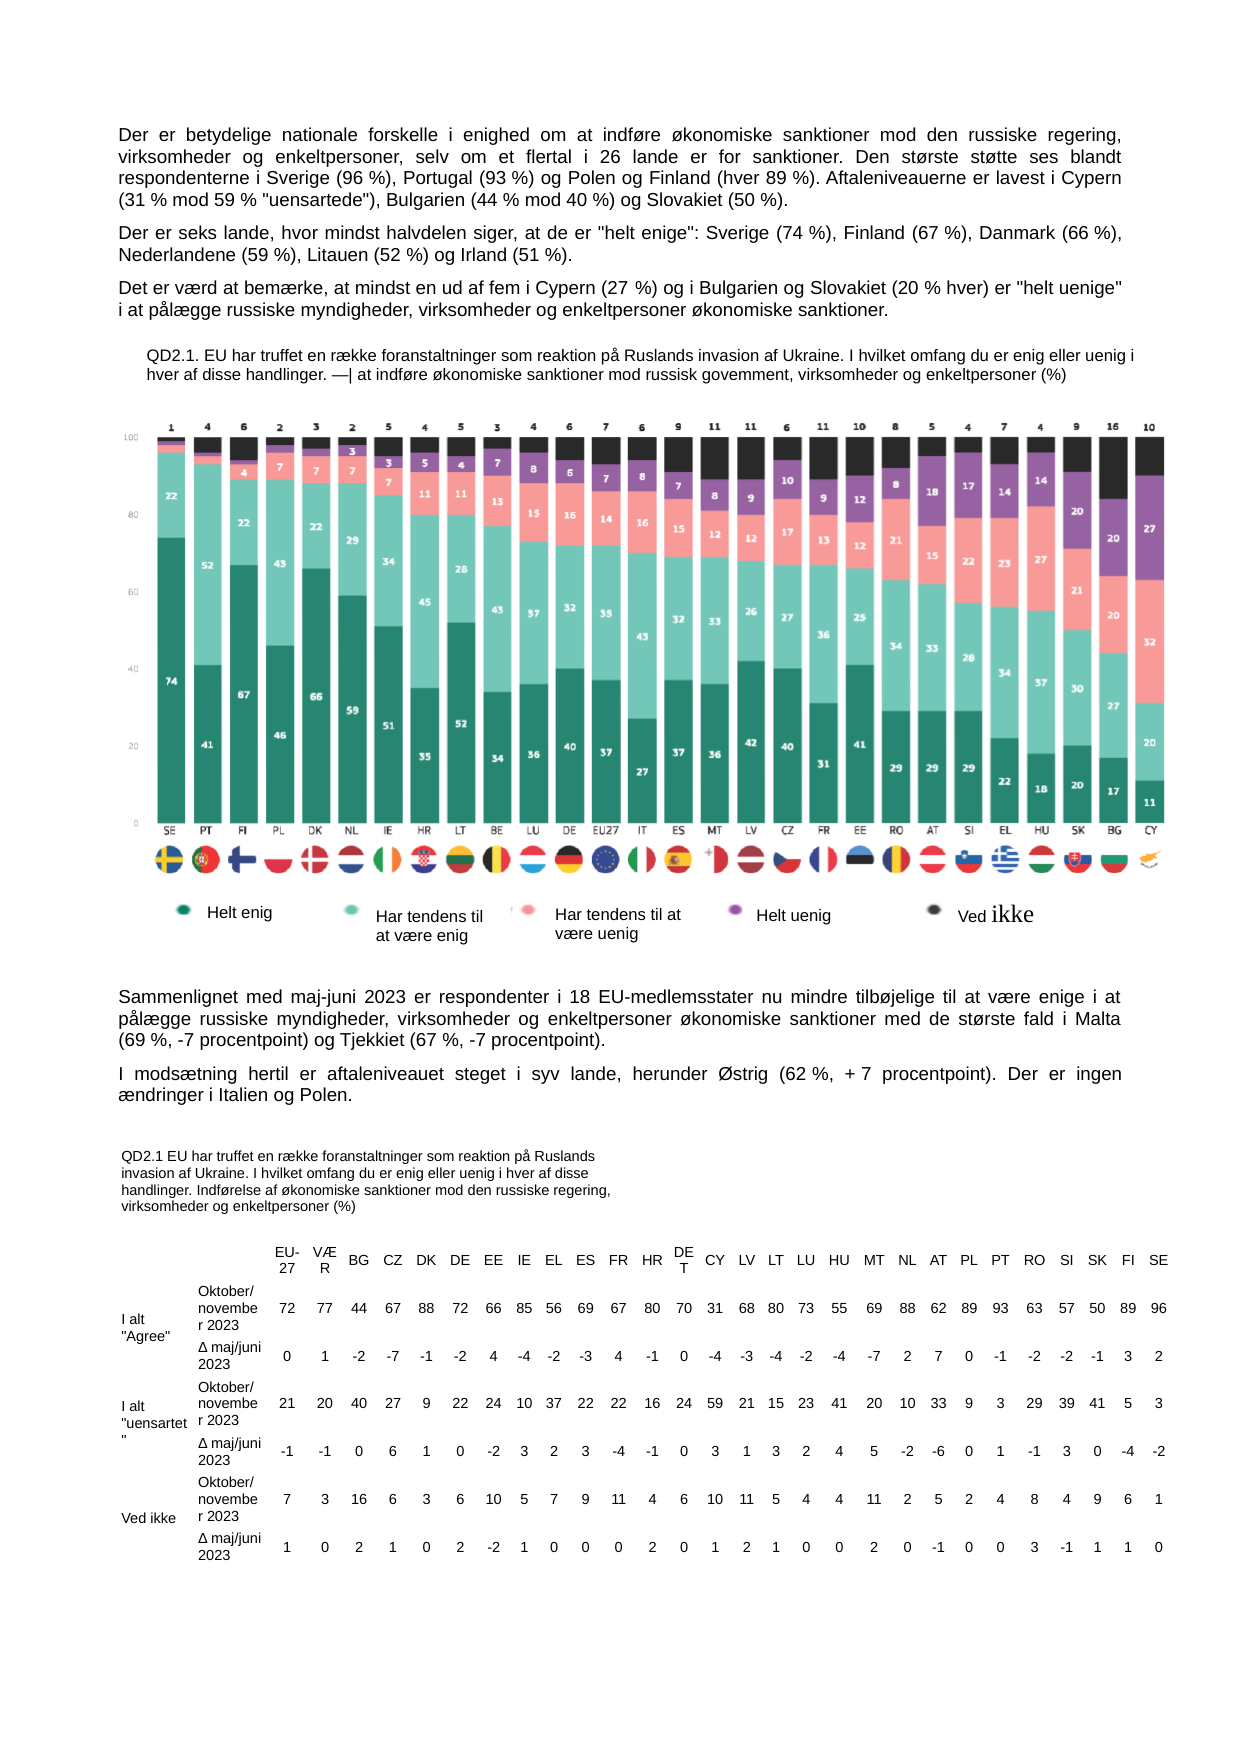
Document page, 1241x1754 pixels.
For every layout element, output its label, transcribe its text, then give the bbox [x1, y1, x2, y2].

table_cell Oktober/november 2023 [195, 1375, 266, 1431]
table_cell 0 [984, 1527, 1016, 1566]
table_cell 16 [341, 1471, 376, 1527]
table_cell 2 [635, 1527, 669, 1566]
table_cell 0 [569, 1527, 602, 1566]
table_cell 70 [670, 1280, 698, 1336]
table_header [1114, 1145, 1142, 1218]
table_cell 29 [1016, 1375, 1052, 1431]
table_header [790, 1145, 822, 1218]
table_cell 21 [732, 1375, 761, 1431]
table_cell 4 [1053, 1471, 1081, 1527]
table_cell 1 [376, 1527, 409, 1566]
table_cell 44 [341, 1280, 376, 1336]
table_cell SK [1081, 1240, 1114, 1280]
table_cell [510, 1218, 538, 1240]
table_cell 2 [790, 1431, 822, 1471]
table_cell 4 [822, 1471, 856, 1527]
table_header [984, 1145, 1016, 1218]
table_cell -2 [341, 1336, 376, 1375]
table_cell 67 [376, 1280, 409, 1336]
table_cell 3 [1016, 1527, 1052, 1566]
table_cell 9 [954, 1375, 984, 1431]
table_cell 0 [670, 1431, 698, 1471]
table_header [923, 1145, 954, 1218]
table_cell 1 [761, 1527, 790, 1566]
table_cell 41 [1081, 1375, 1114, 1431]
table_cell 63 [1016, 1280, 1052, 1336]
table_cell 20 [856, 1375, 892, 1431]
table_cell 6 [670, 1471, 698, 1527]
table_cell -2 [538, 1336, 569, 1375]
table_cell 57 [1053, 1280, 1081, 1336]
table_header QD2.1 EU har truffet en række foranstaltninger som reaktion på Ruslands invasion af Ukraine. I hvilket omfang du er enig eller uenig i hver af disse handlinger. Indførelse af økonomiske sanktioner mod den russiske regering, virksomheder og enkeltpersoner (%) [118, 1145, 635, 1218]
table_header [822, 1145, 856, 1218]
table_cell 33 [923, 1375, 954, 1431]
table_cell -2 [1016, 1336, 1052, 1375]
table_cell [1142, 1218, 1175, 1240]
table_cell 16 [635, 1375, 669, 1431]
table_cell -1 [308, 1431, 341, 1471]
table_cell -1 [635, 1431, 669, 1471]
table_cell 3 [569, 1431, 602, 1471]
table_cell 4 [635, 1471, 669, 1527]
table_cell 56 [538, 1280, 569, 1336]
table_cell 3 [409, 1471, 443, 1527]
table_cell 0 [790, 1527, 822, 1566]
table_cell 21 [266, 1375, 308, 1431]
table_cell [698, 1218, 732, 1240]
table_cell [538, 1218, 569, 1240]
table_cell [1114, 1218, 1142, 1240]
table_cell 11 [602, 1471, 635, 1527]
table_cell PL [954, 1240, 984, 1280]
table_cell MT [856, 1240, 892, 1280]
table_cell 3 [1142, 1375, 1175, 1431]
table_cell -7 [856, 1336, 892, 1375]
table_cell EU-27 [266, 1240, 308, 1280]
table_cell DE [443, 1240, 477, 1280]
picture [161, 891, 949, 929]
table_cell 41 [822, 1375, 856, 1431]
table_cell 24 [477, 1375, 510, 1431]
table_cell 2 [856, 1527, 892, 1566]
table_cell FR [602, 1240, 635, 1280]
table_cell 22 [569, 1375, 602, 1431]
table_header [1016, 1145, 1052, 1218]
table_cell 1 [984, 1431, 1016, 1471]
table_cell 7 [923, 1336, 954, 1375]
table_cell 0 [538, 1527, 569, 1566]
table_cell 6 [443, 1471, 477, 1527]
table_header [1142, 1145, 1175, 1218]
table_cell PT [984, 1240, 1016, 1280]
table_cell 88 [892, 1280, 923, 1336]
table_cell 3 [761, 1431, 790, 1471]
table_cell HU [822, 1240, 856, 1280]
table_cell [195, 1240, 266, 1280]
table_cell 2 [892, 1471, 923, 1527]
table_cell [308, 1218, 341, 1240]
table_cell AT [923, 1240, 954, 1280]
table_cell [822, 1218, 856, 1240]
table_cell 0 [602, 1527, 635, 1566]
table_header [1053, 1145, 1081, 1218]
table_cell EL [538, 1240, 569, 1280]
table_cell 37 [538, 1375, 569, 1431]
table_cell 73 [790, 1280, 822, 1336]
table_cell Δ maj/juni 2023 [195, 1527, 266, 1566]
table_cell 69 [569, 1280, 602, 1336]
table_cell 5 [510, 1471, 538, 1527]
table_cell 3 [1053, 1431, 1081, 1471]
table_cell 77 [308, 1280, 341, 1336]
table_cell 6 [1114, 1471, 1142, 1527]
table_cell 0 [1081, 1431, 1114, 1471]
text Sammenlignet med maj-juni 2023 er respondenter i 18 EU-medlemsstater nu mindre tilbøjelige til at være enige i at pålægge russiske myndigheder, virksomheder og enkeltpersoner økonomiske sanktioner med de største fald i Malta (69 %, -7 procentpoint) og Tjekkiet (67 %, -7 procentpoint). [118, 986, 1122, 1051]
table_cell 2 [892, 1336, 923, 1375]
table_cell 1 [510, 1527, 538, 1566]
table_cell [923, 1218, 954, 1240]
table_cell IE [510, 1240, 538, 1280]
table_cell [195, 1218, 266, 1240]
table_cell -2 [1142, 1431, 1175, 1471]
table_cell 0 [341, 1431, 376, 1471]
table_cell Ved ikke [118, 1471, 195, 1566]
table_cell 2 [538, 1431, 569, 1471]
table_cell 9 [409, 1375, 443, 1431]
table_cell 67 [602, 1280, 635, 1336]
table_cell 1 [266, 1527, 308, 1566]
table_cell -1 [635, 1336, 669, 1375]
table_cell 0 [670, 1527, 698, 1566]
table_cell 6 [376, 1471, 409, 1527]
table_cell -3 [569, 1336, 602, 1375]
table_cell 23 [790, 1375, 822, 1431]
table_cell 62 [923, 1280, 954, 1336]
table_header [732, 1145, 761, 1218]
table_cell 10 [892, 1375, 923, 1431]
table_cell I alt "uensartet" [118, 1375, 195, 1471]
table_cell 0 [670, 1336, 698, 1375]
table_cell 2 [443, 1527, 477, 1566]
table_cell 1 [732, 1431, 761, 1471]
table_cell 11 [856, 1471, 892, 1527]
table_cell [761, 1218, 790, 1240]
table_header [761, 1145, 790, 1218]
table_cell 55 [822, 1280, 856, 1336]
table_header [698, 1145, 732, 1218]
table_cell Δ maj/juni 2023 [195, 1431, 266, 1471]
table_cell -1 [1016, 1431, 1052, 1471]
table_cell 2 [732, 1527, 761, 1566]
text Der er seks lande, hvor mindst halvdelen siger, at de er "helt enige": Sverige (74 %), Finland (67 %), Danmark (66 %), Nederlandene (59 %), Litauen (52 %) og Irland (51 %). [118, 222, 1122, 265]
table_cell -6 [923, 1431, 954, 1471]
table_cell [670, 1218, 698, 1240]
table_cell [892, 1218, 923, 1240]
table_cell 0 [308, 1527, 341, 1566]
text Det er værd at bemærke, at mindst en ud af fem i Cypern (27 %) og i Bulgarien og Slovakiet (20 % hver) er "helt uenige" i at pålægge russiske myndigheder, virksomheder og enkeltpersoner økonomiske sanktioner. [118, 277, 1122, 320]
table_header [856, 1145, 892, 1218]
table_cell 3 [984, 1375, 1016, 1431]
table_cell [790, 1218, 822, 1240]
table_cell 8 [1016, 1471, 1052, 1527]
table_cell -2 [1053, 1336, 1081, 1375]
table_cell 4 [984, 1471, 1016, 1527]
table_cell -4 [761, 1336, 790, 1375]
table_cell 31 [698, 1280, 732, 1336]
table_cell 0 [409, 1527, 443, 1566]
text Der er betydelige nationale forskelle i enighed om at indføre økonomiske sanktioner mod den russiske regering, virksomheder og enkeltpersoner, selv om et flertal i 26 lande er for sanktioner. Den største støtte ses blandt respondenterne i Sverige (96 %), Portugal (93 %) og Polen og Finland (hver 89 %). Aftaleniveauerne er lavest i Cypern (31 % mod 59 % "uensartede"), Bulgarien (44 % mod 40 %) og Slovakiet (50 %). [118, 124, 1122, 210]
table_cell 1 [698, 1527, 732, 1566]
table_cell 24 [670, 1375, 698, 1431]
table_cell 5 [856, 1431, 892, 1471]
table_cell -4 [602, 1431, 635, 1471]
table_cell [118, 1218, 195, 1240]
table_cell 0 [822, 1527, 856, 1566]
table_cell -4 [1114, 1431, 1142, 1471]
table_cell [118, 1240, 195, 1280]
table_cell 9 [569, 1471, 602, 1527]
table_cell 11 [732, 1471, 761, 1527]
table_cell Oktober/november 2023 [195, 1280, 266, 1336]
table_cell -4 [822, 1336, 856, 1375]
table_cell [1016, 1218, 1052, 1240]
table_cell 72 [266, 1280, 308, 1336]
table_cell [1081, 1218, 1114, 1240]
table_cell 40 [341, 1375, 376, 1431]
table_cell Oktober/november 2023 [195, 1471, 266, 1527]
table_cell 27 [376, 1375, 409, 1431]
table_cell [1053, 1218, 1081, 1240]
table_cell 3 [510, 1431, 538, 1471]
table_cell [477, 1218, 510, 1240]
table_cell 3 [698, 1431, 732, 1471]
table_cell -4 [698, 1336, 732, 1375]
table_cell 7 [538, 1471, 569, 1527]
table_cell 4 [822, 1431, 856, 1471]
table_cell CY [698, 1240, 732, 1280]
table_cell 5 [1114, 1375, 1142, 1431]
table_cell DET [670, 1240, 698, 1280]
table_cell 22 [602, 1375, 635, 1431]
table_cell [376, 1218, 409, 1240]
table_cell EE [477, 1240, 510, 1280]
table_cell [409, 1218, 443, 1240]
table_cell [635, 1218, 669, 1240]
table_cell 89 [954, 1280, 984, 1336]
table_cell [341, 1218, 376, 1240]
table_cell HR [635, 1240, 669, 1280]
table_cell 85 [510, 1280, 538, 1336]
table_cell [856, 1218, 892, 1240]
table_cell 88 [409, 1280, 443, 1336]
table_cell BG [341, 1240, 376, 1280]
table_cell 1 [409, 1431, 443, 1471]
table_cell ES [569, 1240, 602, 1280]
table_cell CZ [376, 1240, 409, 1280]
table_cell LV [732, 1240, 761, 1280]
table_cell 2 [954, 1471, 984, 1527]
table_cell 10 [510, 1375, 538, 1431]
table_cell 4 [477, 1336, 510, 1375]
table_header [670, 1145, 698, 1218]
table_cell 15 [761, 1375, 790, 1431]
table_cell [984, 1218, 1016, 1240]
table_cell 96 [1142, 1280, 1175, 1336]
table_cell 0 [892, 1527, 923, 1566]
table_cell -1 [984, 1336, 1016, 1375]
table_cell 39 [1053, 1375, 1081, 1431]
table_cell 1 [1114, 1527, 1142, 1566]
table_cell 6 [376, 1431, 409, 1471]
picture [118, 419, 1174, 879]
table_header [892, 1145, 923, 1218]
table_header [954, 1145, 984, 1218]
table_cell VÆR [308, 1240, 341, 1280]
table_cell 1 [1081, 1527, 1114, 1566]
table_cell 59 [698, 1375, 732, 1431]
table_cell -1 [1081, 1336, 1114, 1375]
table_cell -2 [790, 1336, 822, 1375]
table_cell 68 [732, 1280, 761, 1336]
table_cell -4 [510, 1336, 538, 1375]
table_cell SE [1142, 1240, 1175, 1280]
table_cell LU [790, 1240, 822, 1280]
table_cell -2 [477, 1527, 510, 1566]
table_cell 69 [856, 1280, 892, 1336]
table_cell I alt "Agree" [118, 1280, 195, 1375]
table_cell 0 [266, 1336, 308, 1375]
table_cell DK [409, 1240, 443, 1280]
table_cell [954, 1218, 984, 1240]
table_cell -7 [376, 1336, 409, 1375]
table_cell 72 [443, 1280, 477, 1336]
table_cell [266, 1218, 308, 1240]
table_cell -3 [732, 1336, 761, 1375]
table_cell 0 [443, 1431, 477, 1471]
table_cell 5 [761, 1471, 790, 1527]
table_cell -1 [923, 1527, 954, 1566]
table_cell LT [761, 1240, 790, 1280]
table_cell 80 [761, 1280, 790, 1336]
table_cell -2 [443, 1336, 477, 1375]
table_cell 80 [635, 1280, 669, 1336]
table_cell 66 [477, 1280, 510, 1336]
table_cell Δ maj/juni 2023 [195, 1336, 266, 1375]
table_cell 3 [1114, 1336, 1142, 1375]
table_cell NL [892, 1240, 923, 1280]
table_cell 2 [1142, 1336, 1175, 1375]
table_cell [569, 1218, 602, 1240]
table_cell 7 [266, 1471, 308, 1527]
table_cell RO [1016, 1240, 1052, 1280]
table_cell 10 [477, 1471, 510, 1527]
table_cell [732, 1218, 761, 1240]
table_cell -1 [1053, 1527, 1081, 1566]
table_cell 93 [984, 1280, 1016, 1336]
table_cell 4 [790, 1471, 822, 1527]
table_cell 2 [341, 1527, 376, 1566]
table_cell -2 [892, 1431, 923, 1471]
table_cell 50 [1081, 1280, 1114, 1336]
table_cell 4 [602, 1336, 635, 1375]
table_cell 0 [954, 1527, 984, 1566]
text I modsætning hertil er aftaleniveauet steget i syv lande, herunder Østrig (62 %, + 7 procentpoint). Der er ingen ændringer i Italien og Polen. [118, 1062, 1122, 1106]
table_cell 0 [954, 1431, 984, 1471]
table_cell -1 [409, 1336, 443, 1375]
table_cell FI [1114, 1240, 1142, 1280]
table_cell [602, 1218, 635, 1240]
table_cell 89 [1114, 1280, 1142, 1336]
table_cell 22 [443, 1375, 477, 1431]
table_cell 9 [1081, 1471, 1114, 1527]
table_cell 0 [954, 1336, 984, 1375]
table_cell 1 [308, 1336, 341, 1375]
table_cell 5 [923, 1471, 954, 1527]
table_cell SI [1053, 1240, 1081, 1280]
table_cell -1 [266, 1431, 308, 1471]
table_cell 20 [308, 1375, 341, 1431]
table_cell 10 [698, 1471, 732, 1527]
table_header [635, 1145, 669, 1218]
table_cell 1 [1142, 1471, 1175, 1527]
table_header [1081, 1145, 1114, 1218]
table_cell -2 [477, 1431, 510, 1471]
table_cell 3 [308, 1471, 341, 1527]
table_cell 0 [1142, 1527, 1175, 1566]
table_cell [443, 1218, 477, 1240]
